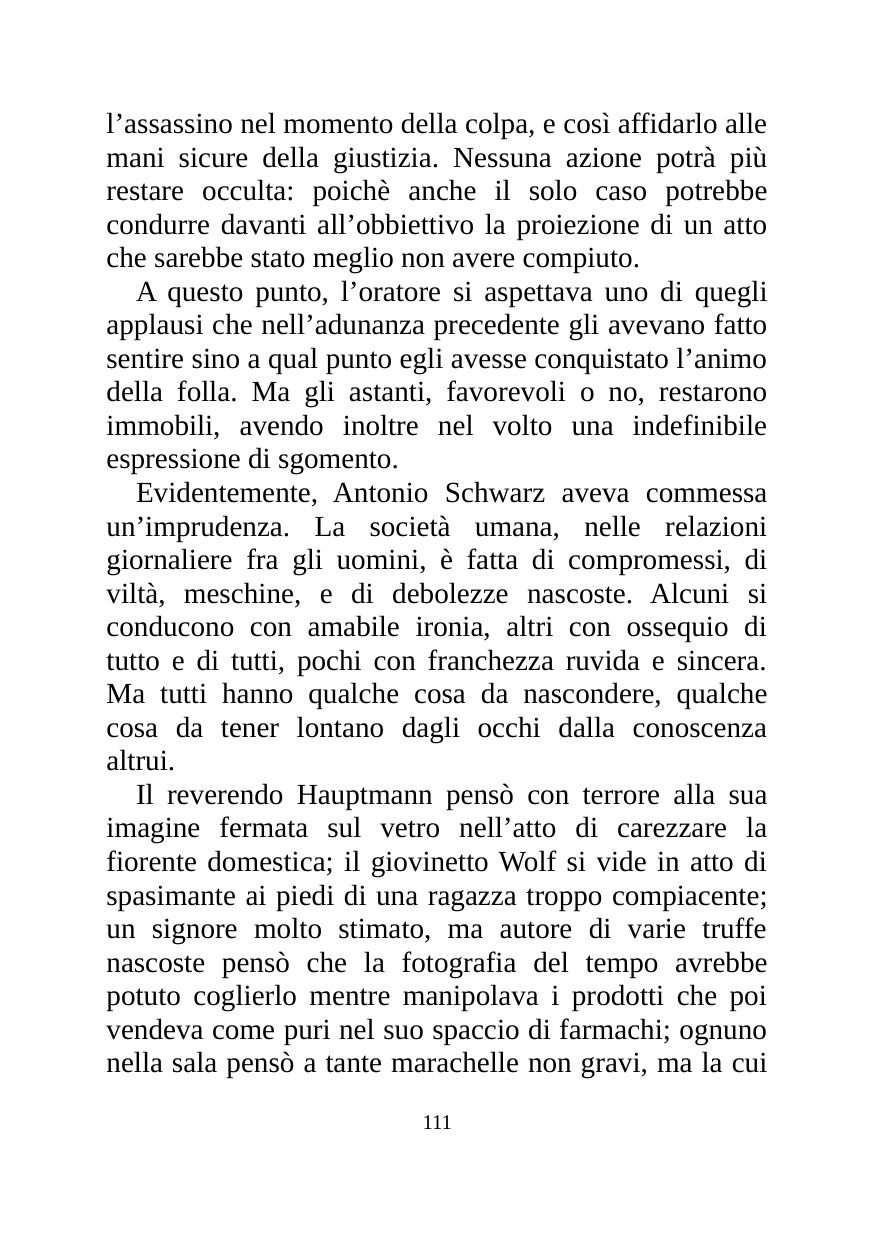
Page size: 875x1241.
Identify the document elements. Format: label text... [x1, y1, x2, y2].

text A questo punto, l’oratore si aspettava uno di quegli applausi che nell’adunanza precedente gli avevano fatto sentire sino a qual punto egli avesse conquistato l’animo della folla. Ma gli astanti, favorevoli o no, restarono immobili, avendo inoltre nel volto una indefinibile espressione di sgomento. [106, 274, 768, 475]
text Il reverendo Hauptmann pensò con terrore alla sua imagine fermata sul vetro nell’atto di carezzare la fiorente domestica; il giovinetto Wolf si vide in atto di spasimante ai piedi di una ragazza troppo compiacente; un signore molto stimato, ma autore di varie truffe nascoste pensò che la fotografia del tempo avrebbe potuto coglierlo mentre manipolava i prodotti che poi vendeva come puri nel suo spaccio di farmachi; ognuno nella sala pensò a tante marachelle non gravi, ma la cui [106, 777, 768, 1079]
text l’assassino nel momento della colpa, e così affidarlo alle mani sicure della giustizia. Nessuna azione potrà più restare occulta: poichè anche il solo caso potrebbe condurre davanti all’obbiettivo la proiezione di un atto che sarebbe stato meglio non avere compiuto. [106, 106, 768, 274]
text Evidentemente, Antonio Schwarz aveva commessa un’imprudenza. La società umana, nelle relazioni giornaliere fra gli uomini, è fatta di compromessi, di viltà, meschine, e di debolezze nascoste. Alcuni si conducono con amabile ironia, altri con ossequio di tutto e di tutti, pochi con franchezza ruvida e sincera. Ma tutti hanno qualche cosa da nascondere, qualche cosa da tener lontano dagli occhi dalla conoscenza altrui. [106, 475, 768, 777]
